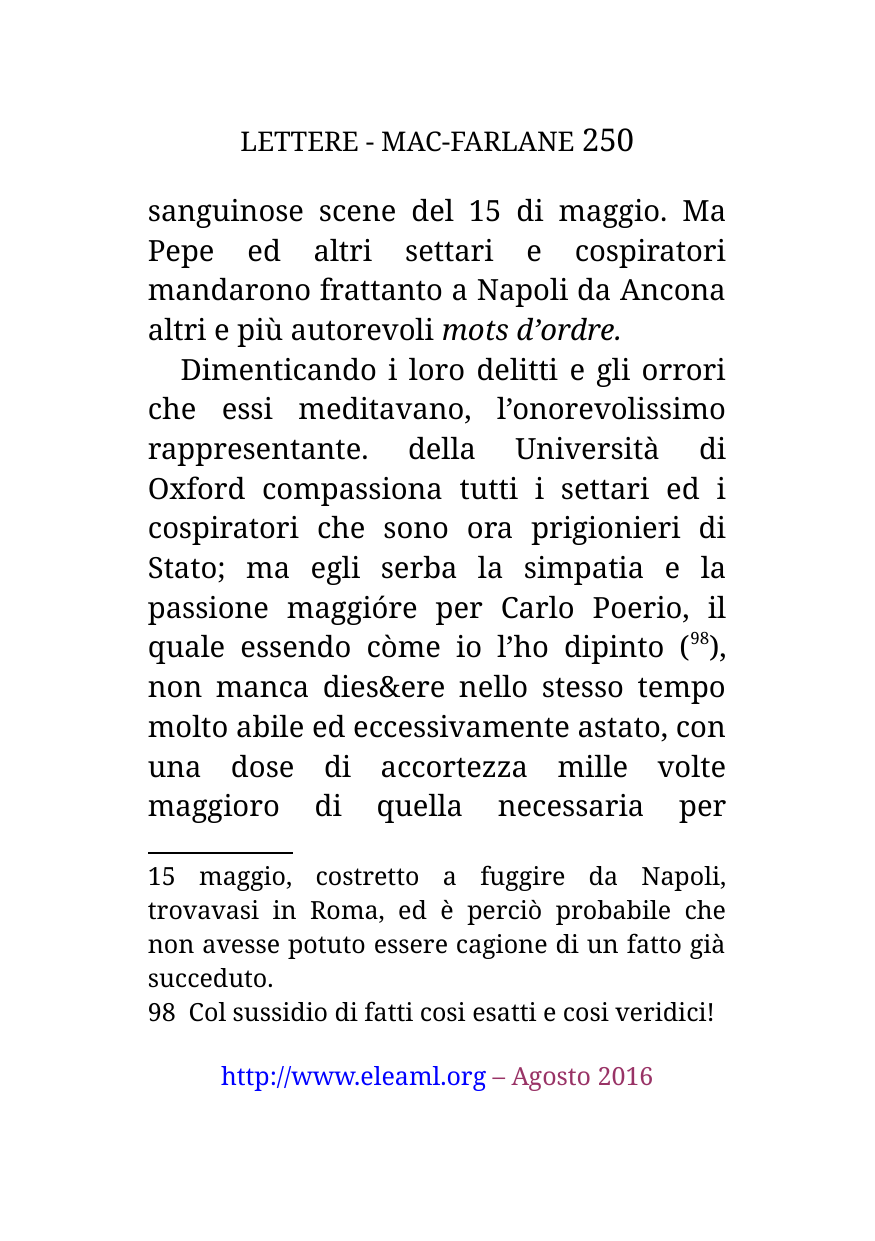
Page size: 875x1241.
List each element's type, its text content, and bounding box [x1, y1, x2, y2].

text Dimenticando i loro delitti e gli orrori che essi meditavano, l’onorevolissimo rappresentante. della Università di Oxford compassiona tutti i settari ed i cospiratori che sono ora prigionieri di Stato; ma egli serba la simpatia e la passione maggióre per Carlo Poerio, il quale essendo còme io l’ho dipinto (), non manca dies&ere nello stesso tempo molto abile ed eccessivamente astato, con una dose di accortezza mille volte maggioro di quella necessaria per [148, 349, 726, 825]
text 15 maggio, costretto a fuggire da Napoli, trovavasi in Roma, ed è perciò probabile che non avesse potuto essere cagione di un fatto già succeduto. [148, 859, 726, 995]
text sanguinose scene del 15 di maggio. Ma Pepe ed altri settari e cospiratori mandarono frattanto a Napoli da Ancona altri e più autorevoli mots d’ordre. [148, 190, 726, 349]
text Col sussidio di fatti cosi esatti e cosi veridici! [148, 995, 726, 1029]
